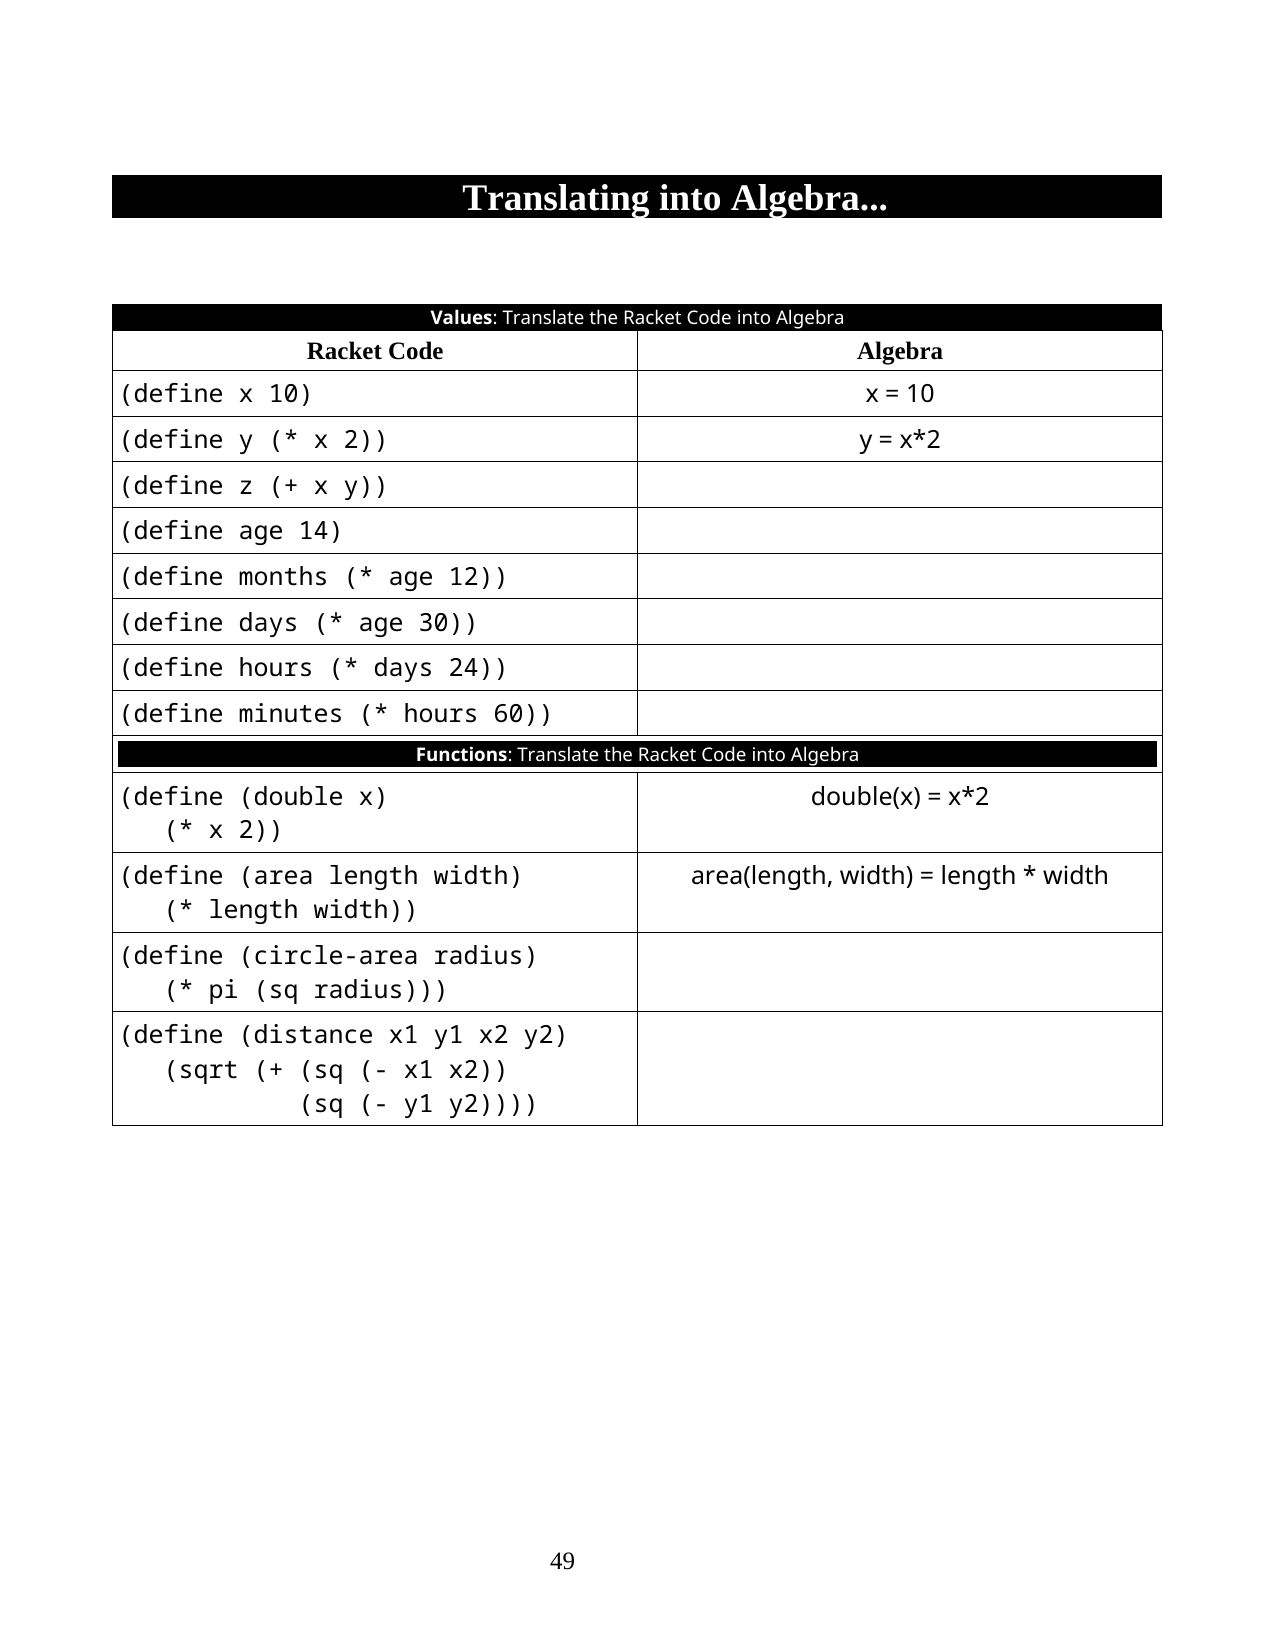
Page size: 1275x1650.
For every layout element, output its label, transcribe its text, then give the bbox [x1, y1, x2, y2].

table_cell [638, 554, 1162, 598]
table_cell [638, 599, 1162, 644]
table_cell (define months (* age 12)) [113, 554, 637, 598]
text Values: Translate the Racket Code into Algebra [112, 304, 1162, 330]
table_cell area(length, width) = length * width [638, 853, 1162, 932]
table_cell [638, 933, 1162, 1011]
table_cell (define x 10) [113, 371, 637, 416]
table_cell (define z (+ x y)) [113, 462, 637, 507]
table_cell [638, 508, 1162, 553]
table_header Racket Code [113, 331, 637, 370]
table_header Algebra [638, 331, 1162, 370]
table_cell Functions: Translate the Racket Code into Algebra [113, 736, 1162, 772]
table_cell (define y (* x 2)) [113, 417, 637, 461]
table_cell x = 10 [638, 371, 1162, 416]
table_cell (define hours (* days 24)) [113, 645, 637, 689]
table_cell [638, 1012, 1162, 1125]
table_cell (define minutes (* hours 60)) [113, 691, 637, 735]
table_cell y = x*2 [638, 417, 1162, 461]
table_cell [638, 462, 1162, 507]
table_cell [638, 645, 1162, 689]
subtitle Translating into Algebra... [112, 175, 1162, 218]
table_cell (define (area length width) (* length width)) [113, 853, 637, 932]
table_cell [638, 691, 1162, 735]
table_cell double(x) = x*2 [638, 773, 1162, 852]
table_cell (define days (* age 30)) [113, 599, 637, 644]
table_cell (define (circle-area radius) (* pi (sq radius))) [113, 933, 637, 1011]
table_cell (define age 14) [113, 508, 637, 553]
table_cell (define (distance x1 y1 x2 y2) (sqrt (+ (sq (- x1 x2)) (sq (- y1 y2)))) [113, 1012, 637, 1125]
table_cell (define (double x) (* x 2)) [113, 773, 637, 852]
